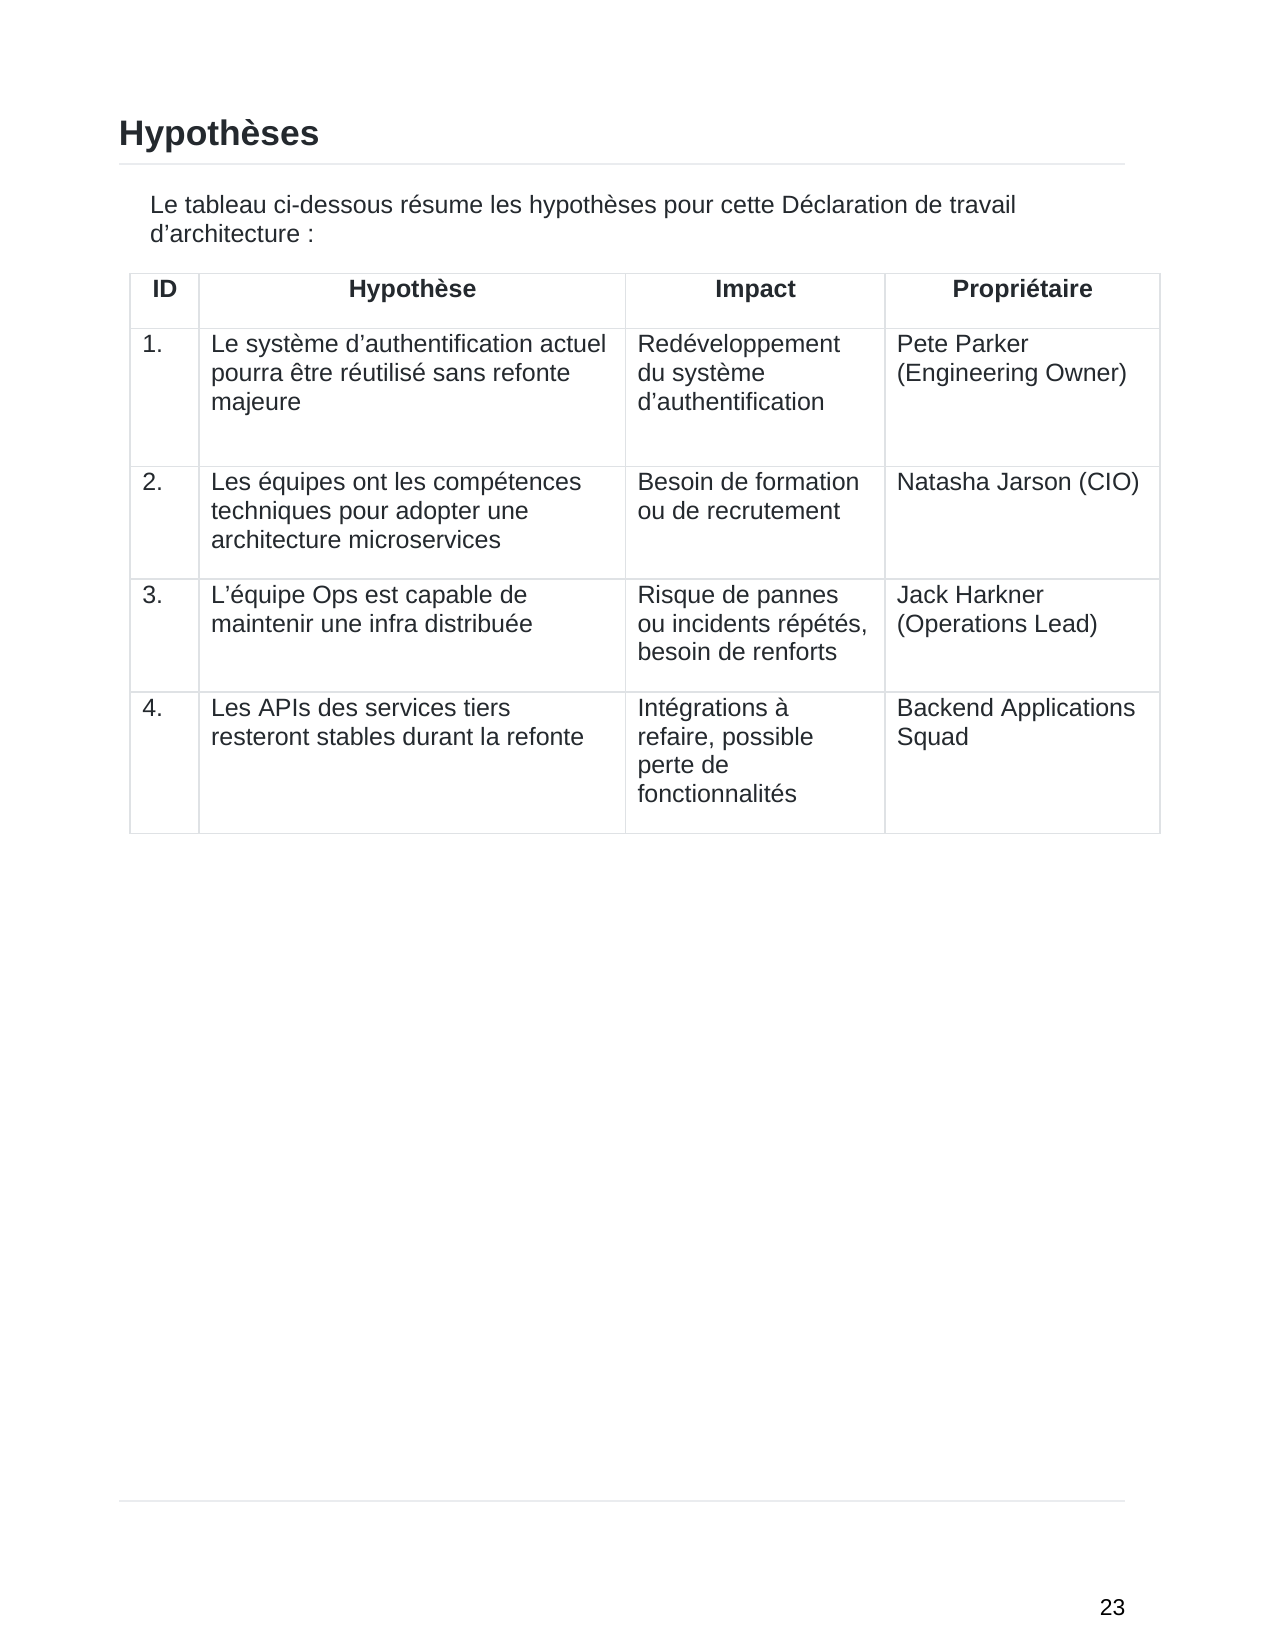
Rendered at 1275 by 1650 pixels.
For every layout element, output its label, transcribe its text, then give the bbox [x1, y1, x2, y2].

table_cell Le système d’authentification actuel pourra être réutilisé sans refonte majeure [200, 329, 625, 466]
table_cell Natasha Jarson (CIO) [886, 467, 1159, 578]
table_cell Intégrations à refaire, possible perte de fonctionnalités [626, 693, 884, 833]
table_cell L’équipe Ops est capable de maintenir une infra distribuée [200, 580, 625, 691]
table_header Impact [626, 274, 884, 328]
table_cell Besoin de formation ou de recrutement [626, 467, 884, 578]
table_header Propriétaire [886, 274, 1159, 328]
table_header Hypothèse [200, 274, 625, 328]
table_cell Les équipes ont les compétences techniques pour adopter une architecture microservices [200, 467, 625, 578]
table_cell Jack Harkner (Operations Lead) [886, 580, 1159, 691]
table_header ID [131, 274, 198, 328]
table_cell Redéveloppement du système d’authentification [626, 329, 884, 466]
table_cell 3. [131, 580, 198, 691]
text Le tableau ci-dessous résume les hypothèses pour cette Déclaration de travail d’architecture : [150, 190, 1125, 247]
table_cell Pete Parker (Engineering Owner) [886, 329, 1159, 466]
table_cell Risque de pannes ou incidents répétés, besoin de renforts [626, 580, 884, 691]
subtitle Hypothèses [119, 112, 1125, 163]
table_cell Les APIs des services tiers resteront stables durant la refonte [200, 693, 625, 833]
table_cell 2. [131, 467, 198, 578]
table_cell 4. [131, 693, 198, 833]
table_cell 1. [131, 329, 198, 466]
table_cell Backend Applications Squad [886, 693, 1159, 833]
